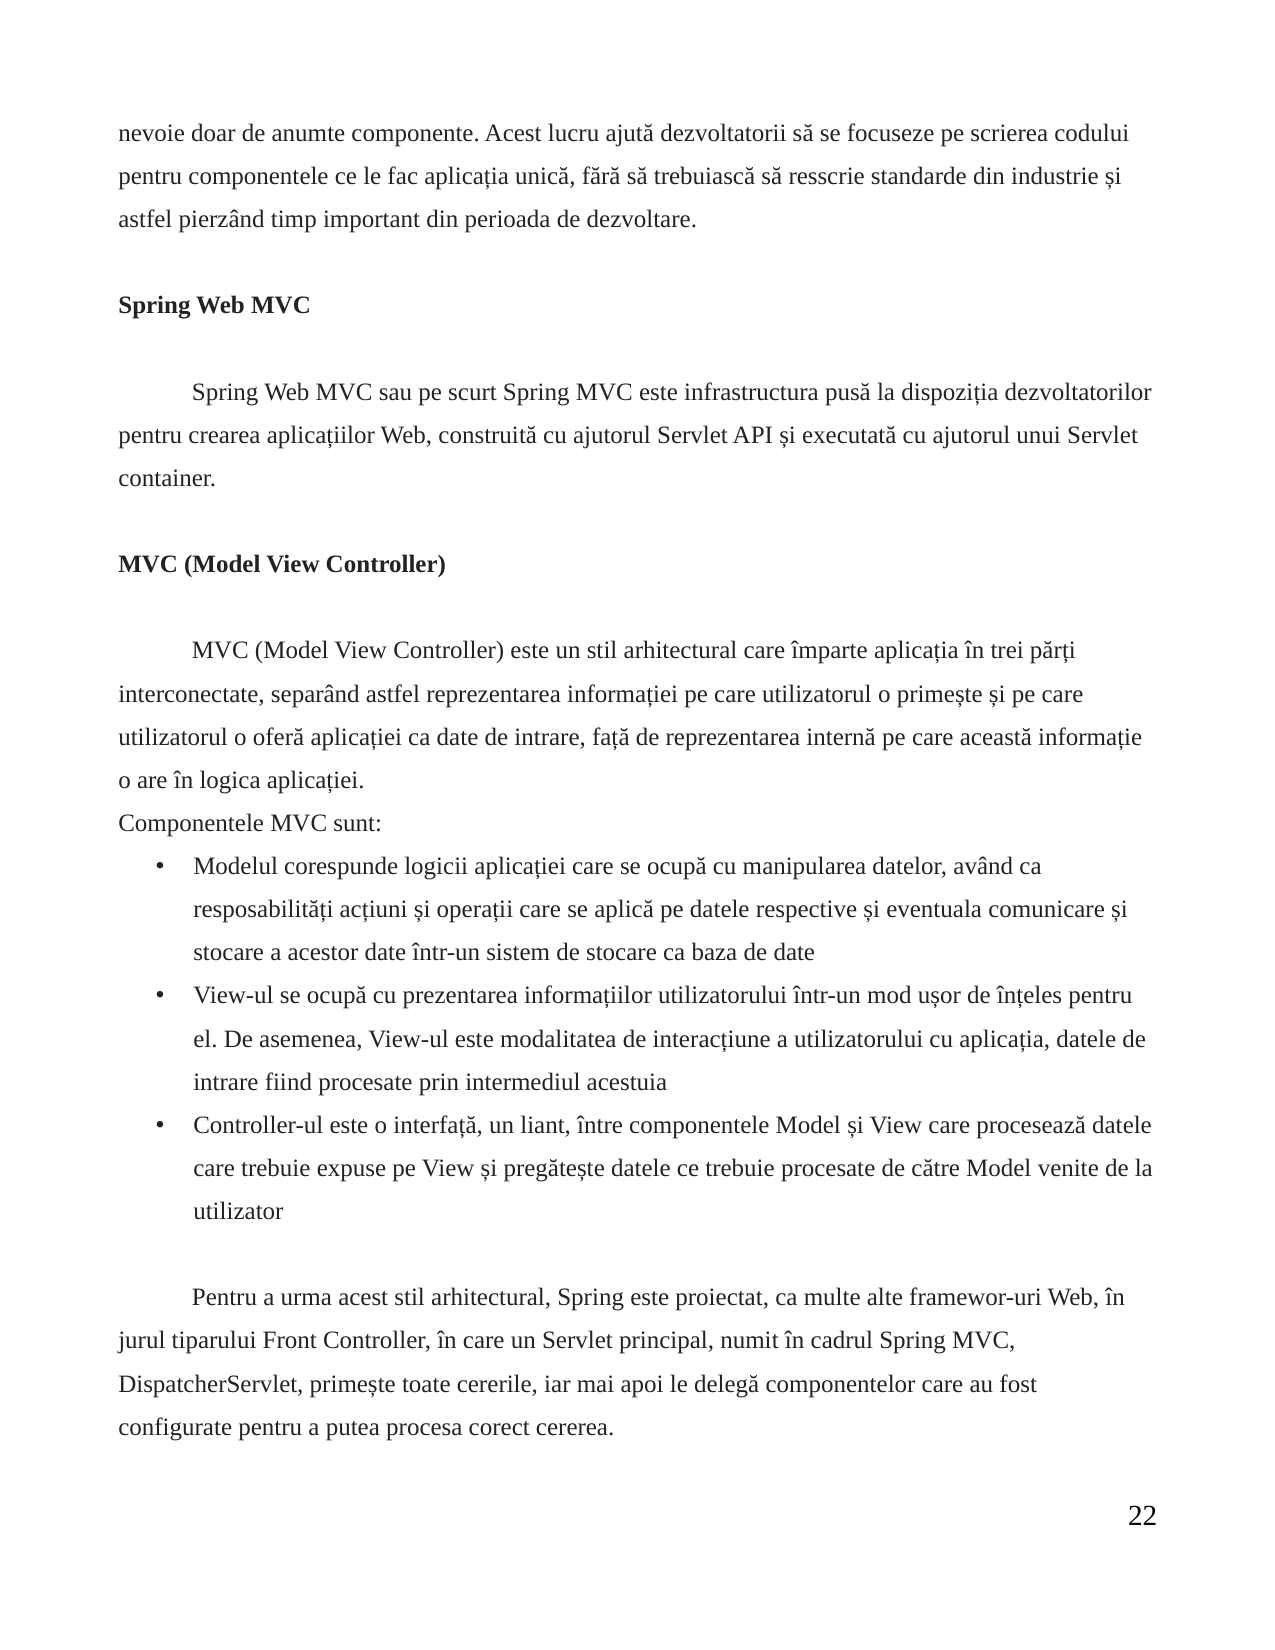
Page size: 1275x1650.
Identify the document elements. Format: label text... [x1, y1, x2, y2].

text nevoie doar de anumte componente. Acest lucru ajută dezvoltatorii să se focuseze pe scrierea codului pentru componentele ce le fac aplicația unică, fără să trebuiască să resscrie standarde din industrie și astfel pierzând timp important din perioada de dezvoltare. [118, 118, 1157, 233]
list View-ul se ocupă cu prezentarea informațiilor utilizatorului într-un mod ușor de înțeles pentru el. De asemenea, View-ul este modalitatea de interacțiune a utilizatorului cu aplicația, datele de intrare fiind procesate prin intermediul acestuia [156, 981, 1157, 1096]
text MVC (Model View Controller) este un stil arhitectural care împarte aplicația în trei părți interconectate, separând astfel reprezentarea informației pe care utilizatorul o primește și pe care utilizatorul o oferă aplicației ca date de intrare, față de reprezentarea internă pe care această informație o are în logica aplicației. [118, 636, 1157, 794]
text Componentele MVC sunt: [118, 808, 1157, 837]
list Modelul corespunde logicii aplicației care se ocupă cu manipularea datelor, având ca resposabilități acțiuni și operații care se aplică pe datele respective și eventuala comunicare și stocare a acestor date într-un sistem de stocare ca baza de date [156, 851, 1157, 966]
text MVC (Model View Controller) [118, 549, 1157, 578]
text Pentru a urma acest stil arhitectural, Spring este proiectat, ca multe alte framewor-uri Web, în jurul tiparului Front Controller, în care un Servlet principal, numit în cadrul Spring MVC, DispatcherServlet, primește toate cererile, iar mai apoi le delegă componentelor care au fost configurate pentru a putea procesa corect cererea. [118, 1282, 1157, 1441]
text Spring Web MVC [118, 291, 1157, 319]
text Spring Web MVC sau pe scurt Spring MVC este infrastructura pusă la dispoziția dezvoltatorilor pentru crearea aplicațiilor Web, construită cu ajutorul Servlet API și executată cu ajutorul unui Servlet container. [118, 377, 1157, 492]
list Controller-ul este o interfață, un liant, între componentele Model și View care procesează datele care trebuie expuse pe View și pregătește datele ce trebuie procesate de către Model venite de la utilizator [156, 1110, 1157, 1225]
